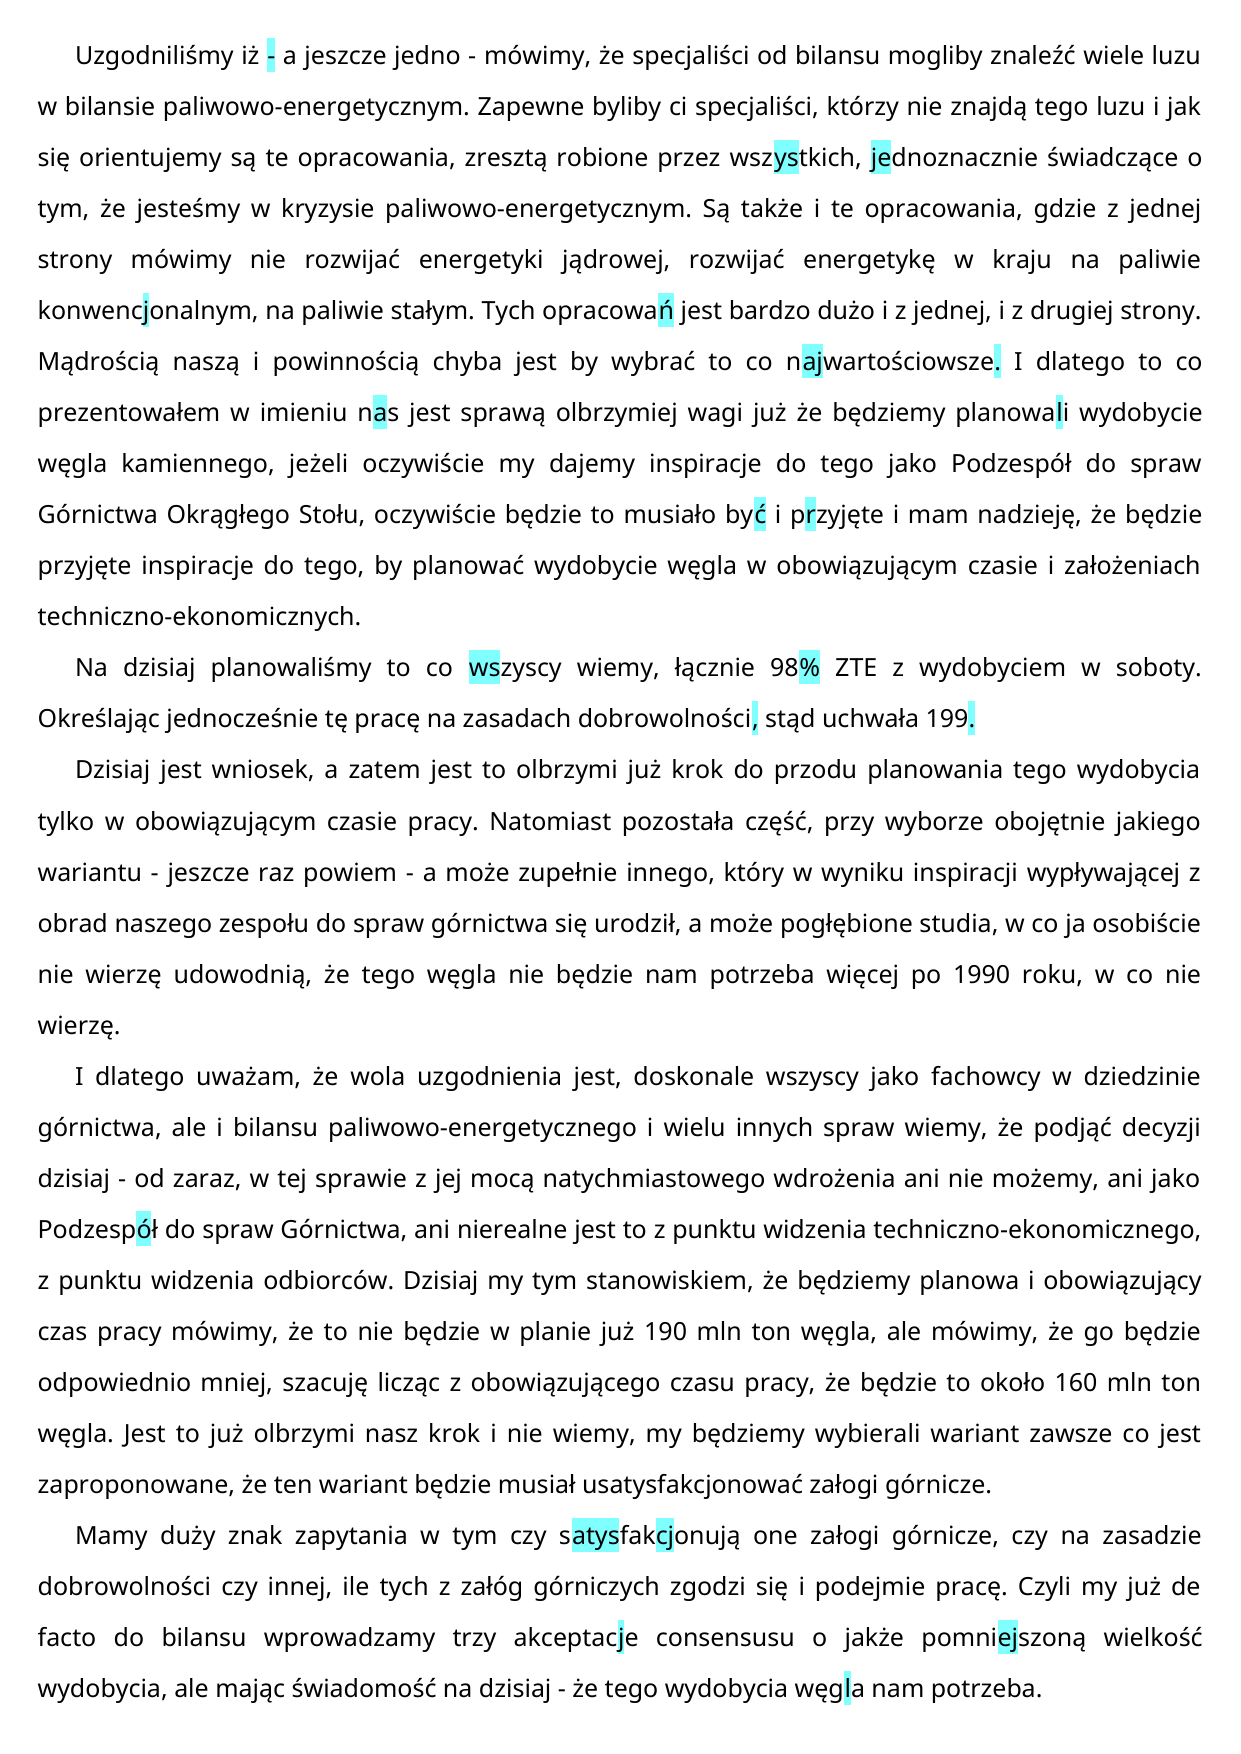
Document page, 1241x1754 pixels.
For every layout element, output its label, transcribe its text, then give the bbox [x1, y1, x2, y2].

text Dzisiaj jest wniosek, a zatem jest to olbrzymi już krok do przodu planowania tego wydobycia tylko w obowiązującym czasie pracy. Natomiast pozostała część, przy wyborze obojętnie jakiego wariantu - jeszcze raz powiem - a może zupełnie innego, który w wyniku inspiracji wypływającej z obrad naszego zespołu do spraw górnictwa się urodził, a może pogłębione studia, w co ja osobiście nie wierzę udowodnią, że tego węgla nie będzie nam potrzeba więcej po 1990 roku, w co nie wierzę. [37, 752, 1203, 1041]
text Mamy duży znak zapytania w tym czy satysfakcjonują one załogi górnicze, czy na zasadzie dobrowolności czy innej, ile tych z załóg górniczych zgodzi się i podejmie pracę. Czyli my już de facto do bilansu wprowadzamy trzy akceptacje consensusu o jakże pomniejszoną wielkość wydobycia, ale mając świadomość na dzisiaj - że tego wydobycia węgla nam potrzeba. [37, 1518, 1203, 1705]
text Na dzisiaj planowaliśmy to co wszyscy wiemy, łącznie 98% ZTE z wydobyciem w soboty. Określając jednocześnie tę pracę na zasadach dobrowolności, stąd uchwała 199. [37, 650, 1203, 735]
text I dlatego uważam, że wola uzgodnienia jest, doskonale wszyscy jako fachowcy w dziedzinie górnictwa, ale i bilansu paliwowo-energetycznego i wielu innych spraw wiemy, że podjąć decyzji dzisiaj - od zaraz, w tej sprawie z jej mocą natychmiastowego wdrożenia ani nie możemy, ani jako Podzespół do spraw Górnictwa, ani nierealne jest to z punktu widzenia techniczno-ekonomicznego, z punktu widzenia odbiorców. Dzisiaj my tym stanowiskiem, że będziemy planowa i obowiązujący czas pracy mówimy, że to nie będzie w planie już 190 mln ton węgla, ale mówimy, że go będzie odpowiednio mniej, szacuję licząc z obowiązującego czasu pracy, że będzie to około 160 mln ton węgla. Jest to już olbrzymi nasz krok i nie wiemy, my będziemy wybierali wariant zawsze co jest zaproponowane, że ten wariant będzie musiał usatysfakcjonować załogi górnicze. [37, 1058, 1203, 1501]
text Uzgodniliśmy iż - a jeszcze jedno - mówimy, że specjaliści od bilansu mogliby znaleźć wiele luzu w bilansie paliwowo-energetycznym. Zapewne byliby ci specjaliści, którzy nie znajdą tego luzu i jak się orientujemy są te opracowania, zresztą robione przez wszystkich, jednoznacznie świadczące o tym, że jesteśmy w kryzysie paliwowo-energetycznym. Są także i te opracowania, gdzie z jednej strony mówimy nie rozwijać energetyki jądrowej, rozwijać energetykę w kraju na paliwie konwencjonalnym, na paliwie stałym. Tych opracowań jest bardzo dużo i z jednej, i z drugiej strony. Mądrością naszą i powinnością chyba jest by wybrać to co najwartościowsze. I dlatego to co prezentowałem w imieniu nas jest sprawą olbrzymiej wagi już że będziemy planowali wydobycie węgla kamiennego, jeżeli oczywiście my dajemy inspiracje do tego jako Podzespół do spraw Górnictwa Okrągłego Stołu, oczywiście będzie to musiało być i przyjęte i mam nadzieję, że będzie przyjęte inspiracje do tego, by planować wydobycie węgla w obowiązującym czasie i założeniach techniczno-ekonomicznych. [37, 37, 1203, 633]
